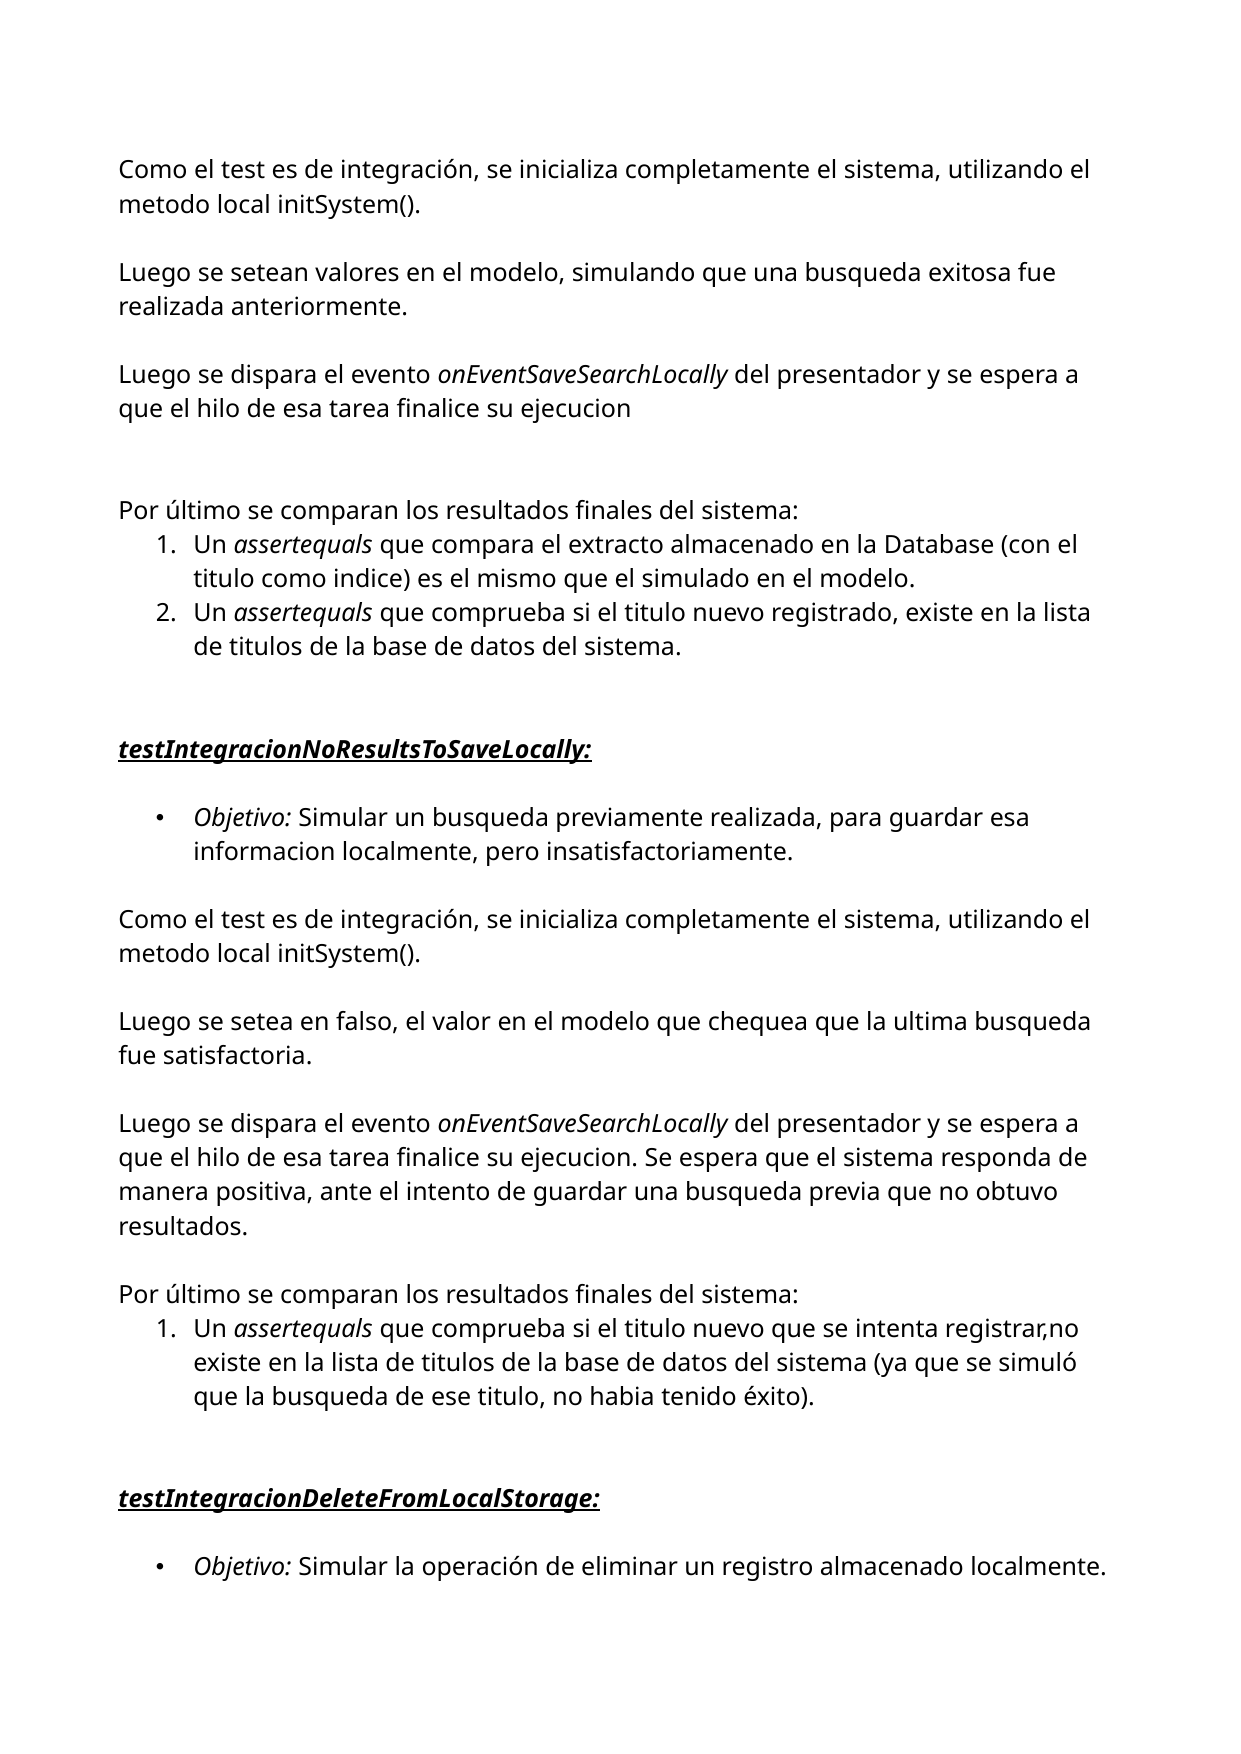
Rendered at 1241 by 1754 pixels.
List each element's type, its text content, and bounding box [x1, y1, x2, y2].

text Por último se comparan los resultados finales del sistema: [118, 1276, 1122, 1310]
list Un assertequals que compara el extracto almacenado en la Database (con el titulo como indice) es el mismo que el simulado en el modelo. [156, 527, 1122, 595]
text Luego se setean valores en el modelo, simulando que una busqueda exitosa fue realizada anteriormente. [118, 254, 1122, 322]
text Como el test es de integración, se inicializa completamente el sistema, utilizando el metodo local initSystem(). [118, 152, 1122, 220]
text Luego se dispara el evento onEventSaveSearchLocally del presentador y se espera a que el hilo de esa tarea finalice su ejecucion [118, 357, 1122, 425]
list Un assertequals que comprueba si el titulo nuevo que se intenta registrar,no existe en la lista de titulos de la base de datos del sistema (ya que se simuló que la busqueda de ese titulo, no habia tenido éxito). [156, 1310, 1122, 1412]
list Objetivo: Simular un busqueda previamente realizada, para guardar esa informacion localmente, pero insatisfactoriamente. [156, 799, 1122, 867]
text testIntegracionNoResultsToSaveLocally: [118, 731, 1122, 765]
text Como el test es de integración, se inicializa completamente el sistema, utilizando el metodo local initSystem(). [118, 902, 1122, 970]
list Un assertequals que comprueba si el titulo nuevo registrado, existe en la lista de titulos de la base de datos del sistema. [156, 595, 1122, 663]
text Luego se dispara el evento onEventSaveSearchLocally del presentador y se espera a que el hilo de esa tarea finalice su ejecucion. Se espera que el sistema responda de manera positiva, ante el intento de guardar una busqueda previa que no obtuvo resultados. [118, 1106, 1122, 1242]
text testIntegracionDeleteFromLocalStorage: [118, 1481, 1122, 1515]
list Objetivo: Simular la operación de eliminar un registro almacenado localmente. [156, 1549, 1122, 1583]
text Luego se setea en falso, el valor en el modelo que chequea que la ultima busqueda fue satisfactoria. [118, 1004, 1122, 1072]
text Por último se comparan los resultados finales del sistema: [118, 493, 1122, 527]
